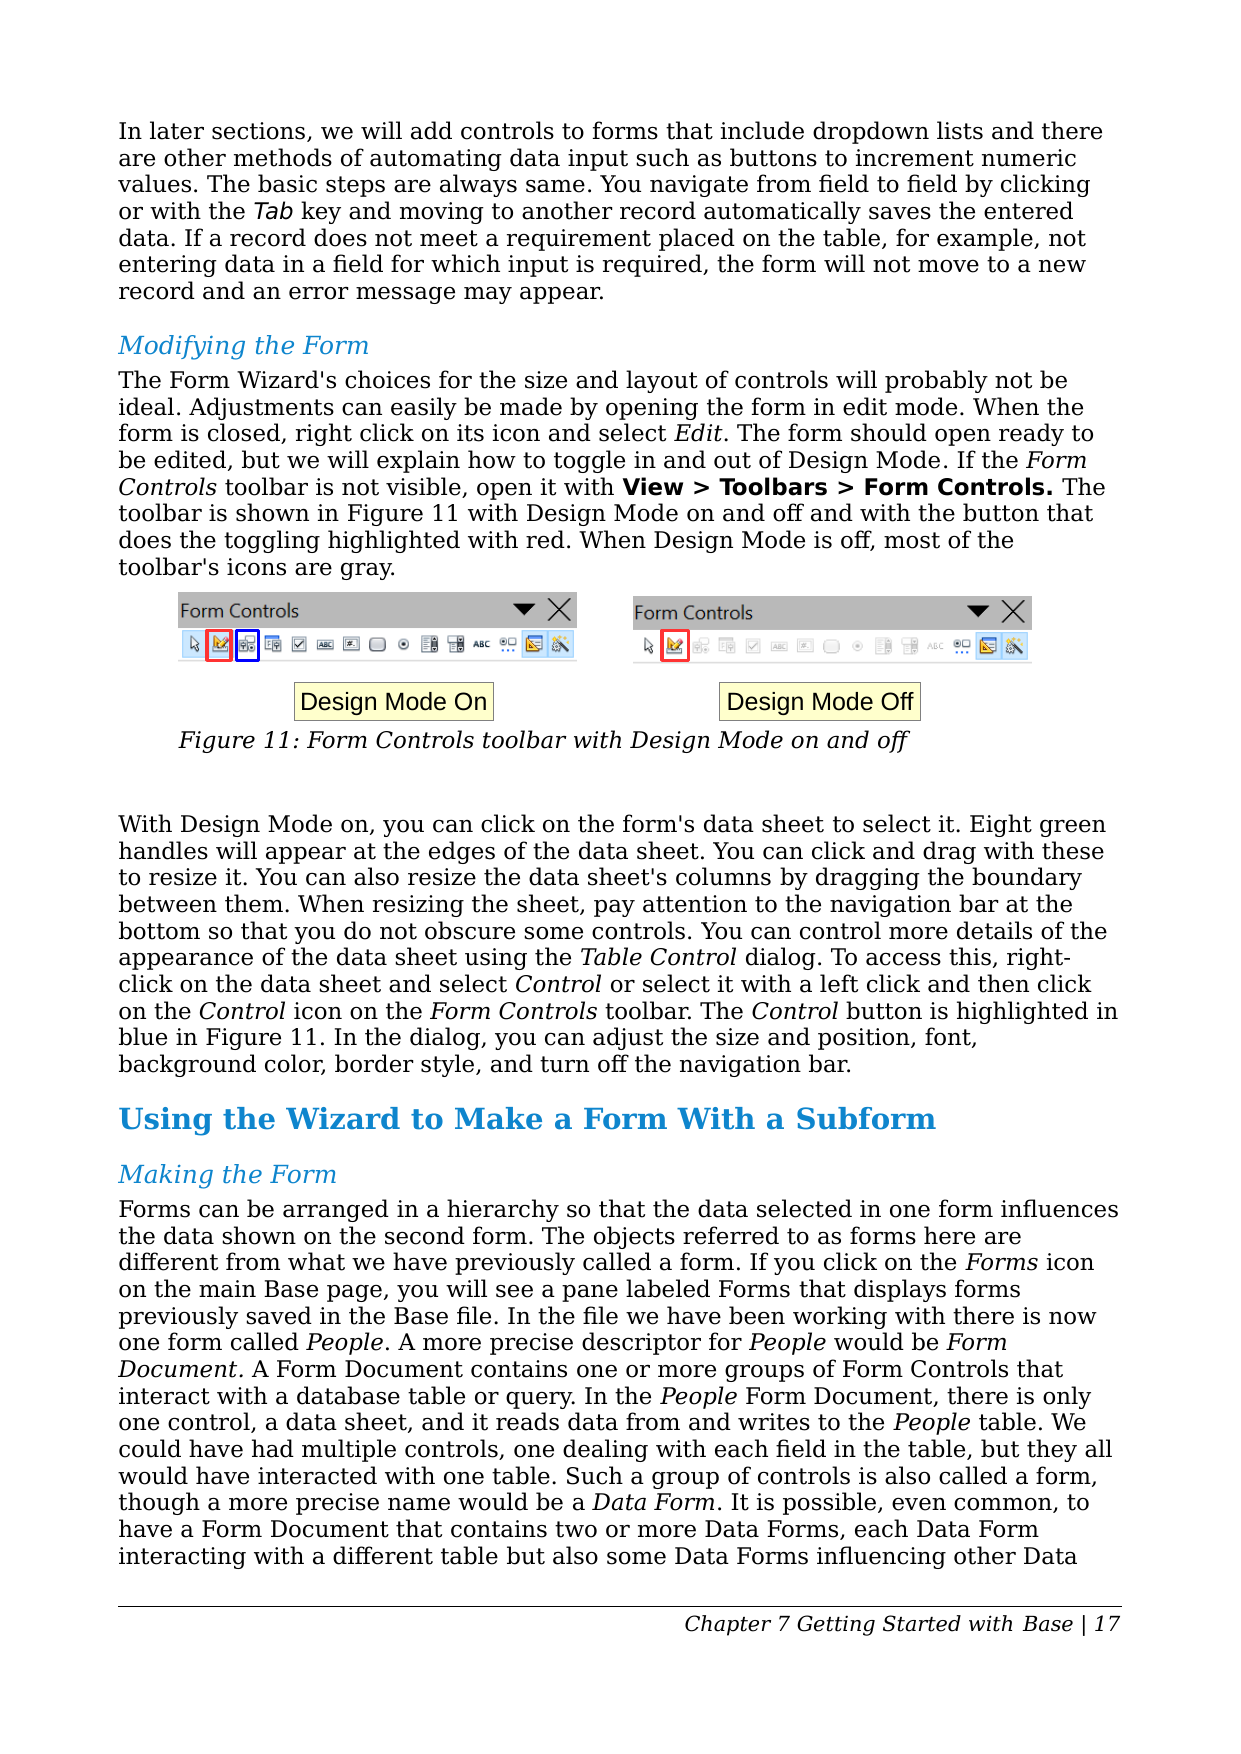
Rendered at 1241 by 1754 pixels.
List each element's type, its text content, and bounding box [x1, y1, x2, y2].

picture [209, 632, 229, 659]
picture [178, 592, 577, 662]
text In later sections, we will add controls to forms that include dropdown lists and there are other methods of automating data input such as buttons to increment numeric values. The basic steps are always same. You navigate from field to field by clicking or with the Tab key and moving to another record automatically saves the entered data. If a record does not meet a requirement placed on the table, for example, not entering data in a field for which input is required, the form will not move to a new record and an error message may appear. [118, 118, 1122, 305]
text With Design Mode on, you can click on the form's data sheet to select it. Eight green handles will appear at the edges of the data sheet. You can click and drag with these to resize it. You can also resize the data sheet's columns by dragging the boundary between them. When resizing the sheet, pay attention to the navigation bar at the bottom so that you do not obscure some controls. You can control more details of the appearance of the data sheet using the Table Control dialog. To access this, right-click on the data sheet and select Control or select it with a left click and then click on the Control icon on the Form Controls toolbar. The Control button is highlighted in blue in Figure 11. In the dialog, you can adjust the size and position, font, background color, border style, and turn off the navigation bar. [118, 811, 1122, 1078]
picture [238, 632, 257, 659]
subtitle Using the Wizard to Make a Form With a Subform [118, 1102, 1122, 1136]
text The Form Wizard's choices for the size and layout of controls will probably not be ideal. Adjustments can easily be made by opening the form in edit mode. When the form is closed, right click on its icon and select Edit. The form should open ready to be edited, but we will explain how to toggle in and out of Design Mode. If the Form Controls toolbar is not visible, open it with View > Toolbars > Form Controls. The toolbar is shown in Figure 11 with Design Mode on and off and with the button that does the toggling highlighted with red. When Design Mode is off, most of the toolbar's icons are gray. [118, 367, 1122, 580]
text Figure 11: Form Controls toolbar with Design Mode on and off [178, 727, 1062, 754]
subtitle Making the Form [118, 1161, 1122, 1190]
picture [633, 596, 1032, 664]
text Forms can be arranged in a hierarchy so that the data selected in one form influences the data shown on the second form. The objects referred to as forms here are different from what we have previously called a form. If you click on the Forms icon on the main Base page, you will see a pane labeled Forms that displays forms previously saved in the Base file. In the file we have been working with there is now one form called People. A more precise descriptor for People would be Form Document. A Form Document contains one or more groups of Form Controls that interact with a database table or query. In the People Form Document, there is only one control, a data sheet, and it reads data from and writes to the People table. We could have had multiple controls, one dealing with each field in the table, but they all would have interacted with one table. Such a group of controls is also called a form, though a more precise name would be a Data Form. It is possible, even common, to have a Form Document that contains two or more Data Forms, each Data Form interacting with a different table but also some Data Forms influencing other Data [118, 1196, 1122, 1569]
subtitle Modifying the Form [118, 331, 1122, 361]
